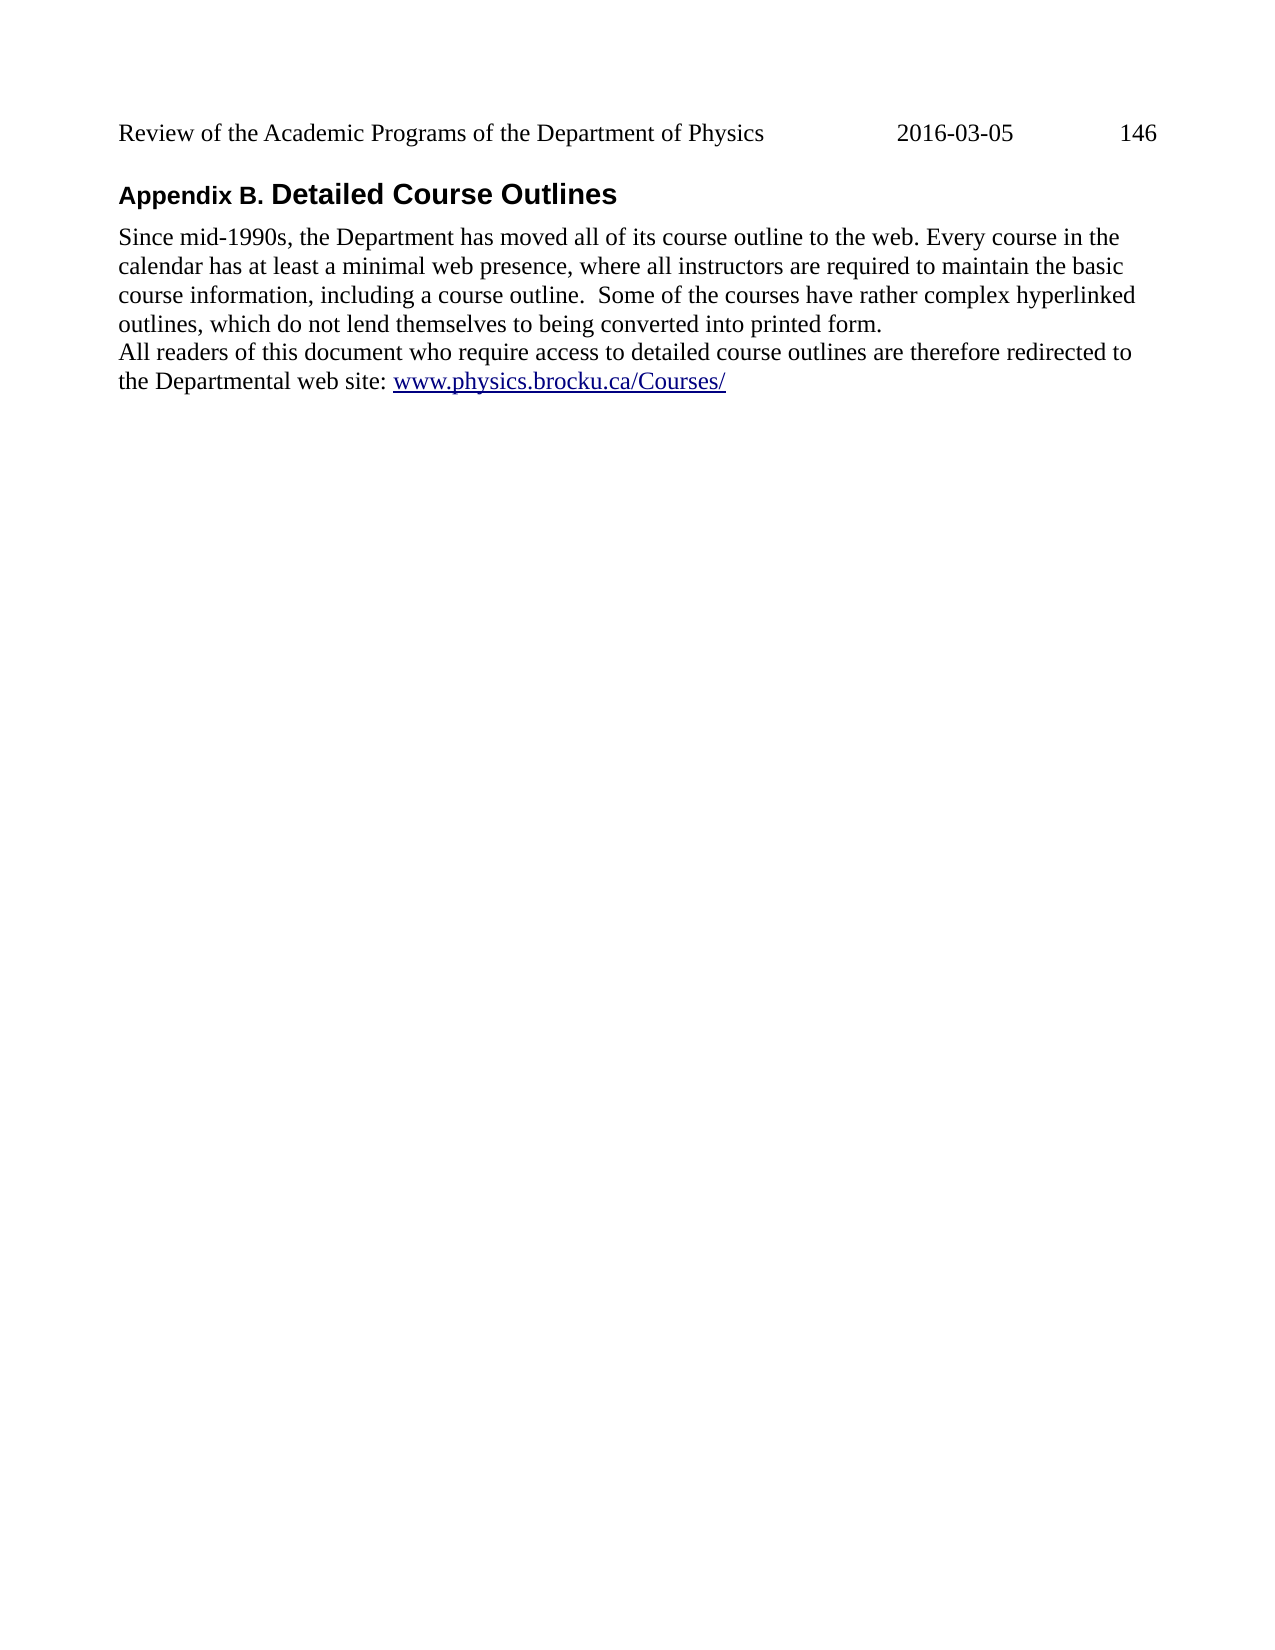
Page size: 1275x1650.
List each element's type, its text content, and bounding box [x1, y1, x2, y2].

text All readers of this document who require access to detailed course outlines are therefore redirected to the Departmental web site: www.physics.brocku.ca/Courses/ [118, 337, 1157, 395]
subtitle Detailed Course Outlines [118, 177, 1157, 210]
text Since mid-1990s, the Department has moved all of its course outline to the web. Every course in the calendar has at least a minimal web presence, where all instructors are required to maintain the basic course information, including a course outline. Some of the courses have rather complex hyperlinked outlines, which do not lend themselves to being converted into printed form. [118, 222, 1157, 337]
